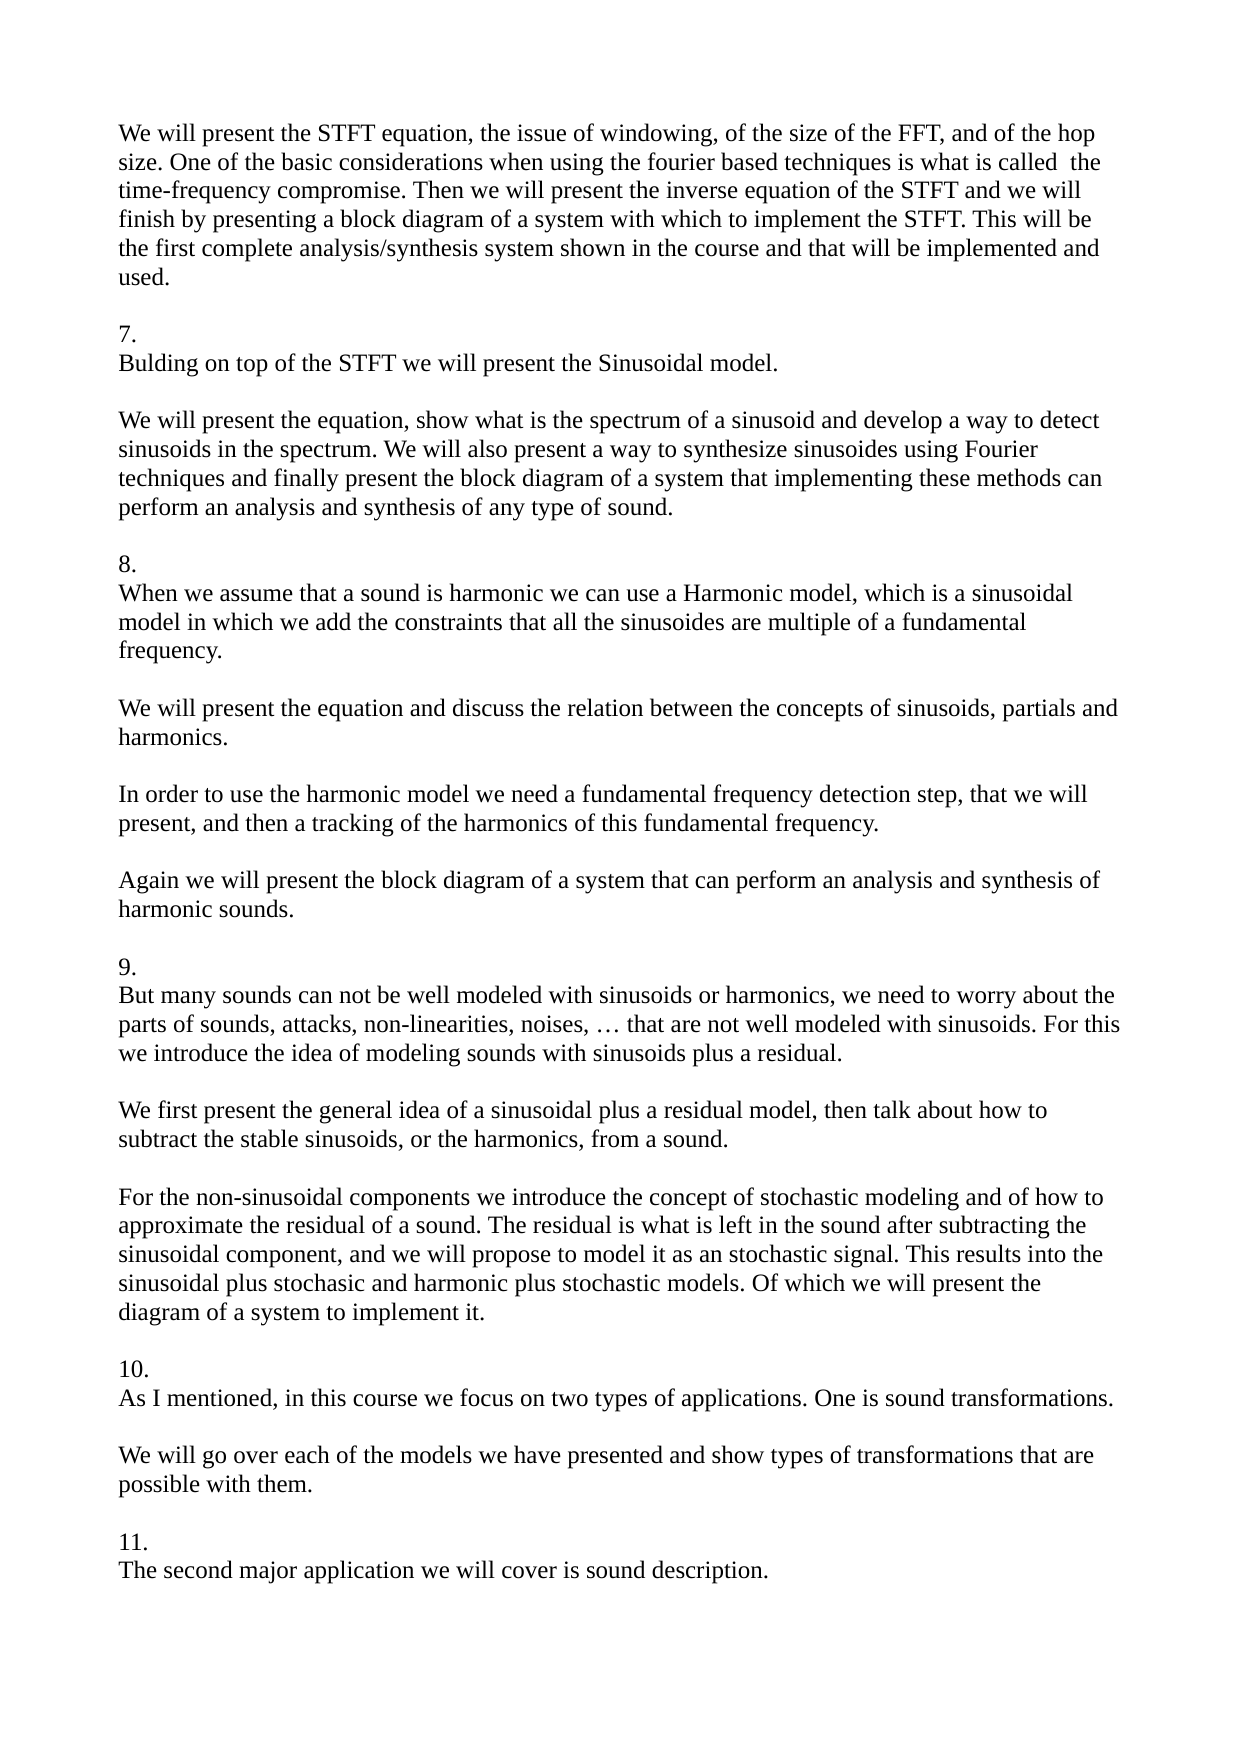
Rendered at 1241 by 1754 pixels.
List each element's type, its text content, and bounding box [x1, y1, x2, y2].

text For the non-sinusoidal components we introduce the concept of stochastic modeling and of how to approximate the residual of a sound. The residual is what is left in the sound after subtracting the sinusoidal component, and we will propose to model it as an stochastic signal. This results into the sinusoidal plus stochasic and harmonic plus stochastic models. Of which we will present the diagram of a system to implement it. [118, 1182, 1122, 1326]
text We will go over each of the models we have presented and show types of transformations that are possible with them. [118, 1441, 1122, 1498]
text We will present the equation and discuss the relation between the concepts of sinusoids, partials and harmonics. [118, 693, 1122, 751]
text 11. [118, 1527, 1122, 1556]
text We first present the general idea of a sinusoidal plus a residual model, then talk about how to subtract the stable sinusoids, or the harmonics, from a sound. [118, 1096, 1122, 1153]
text In order to use the harmonic model we need a fundamental frequency detection step, that we will present, and then a tracking of the harmonics of this fundamental frequency. [118, 779, 1122, 837]
text 8. [118, 549, 1122, 578]
text The second major application we will cover is sound description. [118, 1556, 1122, 1584]
text We will present the equation, show what is the spectrum of a sinusoid and develop a way to detect sinusoids in the spectrum. We will also present a way to synthesize sinusoides using Fourier techniques and finally present the block diagram of a system that implementing these methods can perform an analysis and synthesis of any type of sound. [118, 406, 1122, 521]
text But many sounds can not be well modeled with sinusoids or harmonics, we need to worry about the parts of sounds, attacks, non-linearities, noises, … that are not well modeled with sinusoids. For this we introduce the idea of modeling sounds with sinusoids plus a residual. [118, 981, 1122, 1067]
text As I mentioned, in this course we focus on two types of applications. One is sound transformations. [118, 1383, 1122, 1412]
text Again we will present the block diagram of a system that can perform an analysis and synthesis of harmonic sounds. [118, 866, 1122, 923]
text Bulding on top of the STFT we will present the Sinusoidal model. [118, 348, 1122, 377]
text 9. [118, 952, 1122, 981]
text 10. [118, 1354, 1122, 1383]
text When we assume that a sound is harmonic we can use a Harmonic model, which is a sinusoidal model in which we add the constraints that all the sinusoides are multiple of a fundamental frequency. [118, 578, 1122, 664]
text We will present the STFT equation, the issue of windowing, of the size of the FFT, and of the hop size. One of the basic considerations when using the fourier based techniques is what is called the time-frequency compromise. Then we will present the inverse equation of the STFT and we will finish by presenting a block diagram of a system with which to implement the STFT. This will be the first complete analysis/synthesis system shown in the course and that will be implemented and used. [118, 118, 1122, 291]
text 7. [118, 319, 1122, 348]
